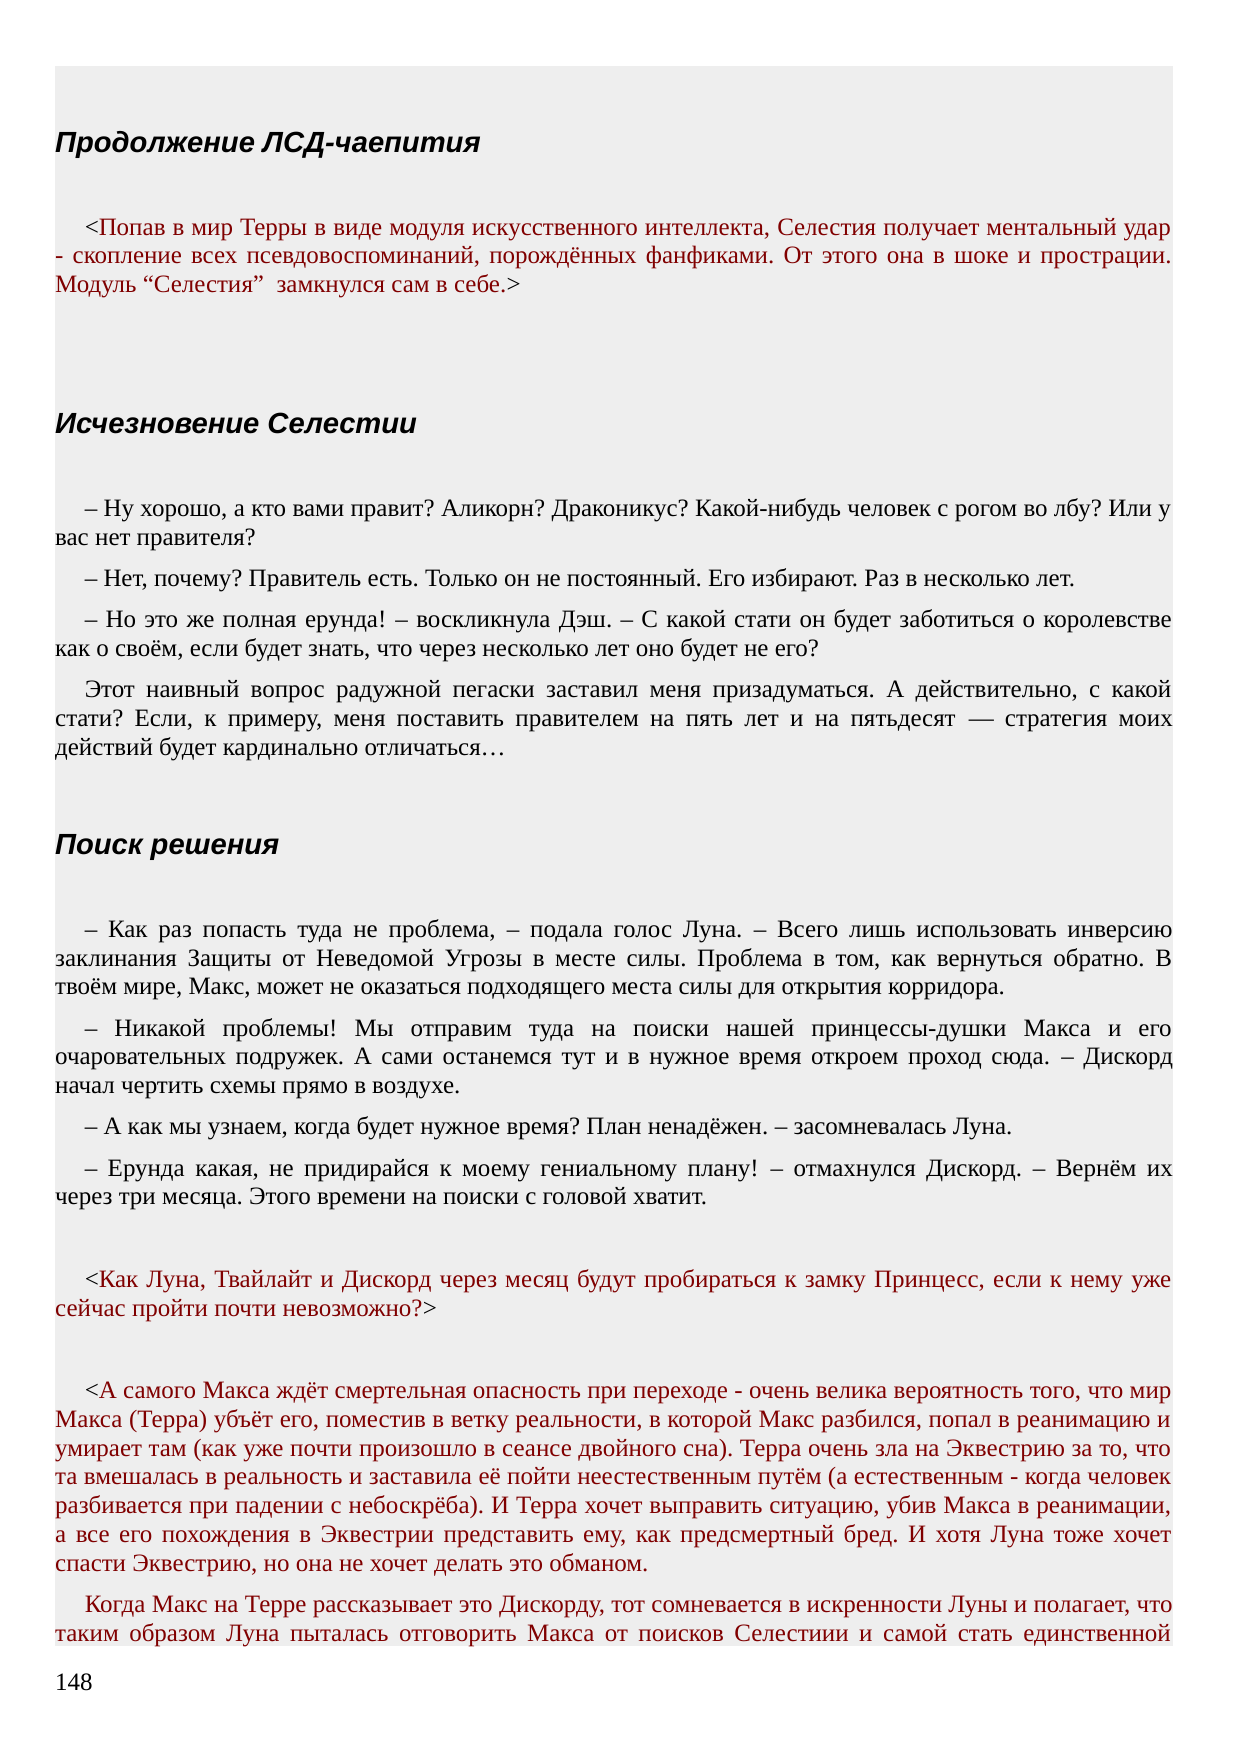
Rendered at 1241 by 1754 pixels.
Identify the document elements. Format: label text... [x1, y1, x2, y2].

subtitle Исчезновение Селестии [55, 406, 1173, 439]
text Этот наивный вопрос радужной пегаски заставил меня призадуматься. А действительно, с какой стати? Если, к примеру, меня поставить правителем на пять лет и на пятьдесят — стратегия моих действий будет кардинально отличаться… [55, 674, 1173, 760]
text – Ну хорошо, а кто вами правит? Аликорн? Драконикус? Какой-нибудь человек с рогом во лбу? Или у вас нет правителя? [55, 493, 1173, 550]
text – Ерунда какая, не придирайся к моему гениальному плану! – отмахнулся Дискорд. – Вернём их через три месяца. Этого времени на поиски с головой хватит. [55, 1153, 1173, 1210]
text – А как мы узнаем, когда будет нужное время? План ненадёжен. – засомневалась Луна. [55, 1111, 1173, 1140]
text – Но это же полная ерунда! – воскликнула Дэш. – С какой стати он будет заботиться о королевстве как о своём, если будет знать, что через несколько лет оно будет не его? [55, 604, 1173, 662]
text <А самого Макса ждёт смертельная опасность при переходе - очень велика вероятность того, что мир Макса (Терра) убъёт его, поместив в ветку реальности, в которой Макс разбился, попал в реанимацию и умирает там (как уже почти произошло в сеансе двойного сна). Терра очень зла на Эквестрию за то, что та вмешалась в реальность и заставила её пойти неестественным путём (а естественным - когда человек разбивается при падении с небоскрёба). И Терра хочет выправить ситуацию, убив Макса в реанимации, а все его похождения в Эквестрии представить ему, как предсмертный бред. И хотя Луна тоже хочет спасти Эквестрию, но она не хочет делать это обманом. [55, 1375, 1173, 1576]
text – Нет, почему? Правитель есть. Только он не постоянный. Его избирают. Раз в несколько лет. [55, 563, 1173, 592]
text Когда Макс на Терре рассказывает это Дискорду, тот сомневается в искренности Луны и полагает, что таким образом Луна пыталась отговорить Макса от поисков Селестиии и самой стать единственной [55, 1589, 1173, 1646]
subtitle Поиск решения [55, 827, 1173, 860]
text <Как Луна, Твайлайт и Дискорд через месяц будут пробираться к замку Принцесс, если к нему уже сейчас пройти почти невозможно?> [55, 1264, 1173, 1321]
text – Как раз попасть туда не проблема, – подала голос Луна. – Всего лишь использовать инверсию заклинания Защиты от Неведомой Угрозы в месте силы. Проблема в том, как вернуться обратно. В твоём мире, Макс, может не оказаться подходящего места силы для открытия корридора. [55, 914, 1173, 1000]
text – Никакой проблемы! Мы отправим туда на поиски нашей принцессы-душки Макса и его очаровательных подружек. А сами останемся тут и в нужное время откроем проход сюда. – Дискорд начал чертить схемы прямо в воздухе. [55, 1013, 1173, 1099]
subtitle Продолжение ЛСД-чаепития [55, 124, 1173, 158]
text <Попав в мир Терры в виде модуля искусственного интеллекта, Селестия получает ментальный удар - скопление всех псевдовоспоминаний, порождённых фанфиками. От этого она в шоке и прострации. Модуль “Селестия” замкнулся сам в себе.> [55, 212, 1173, 298]
